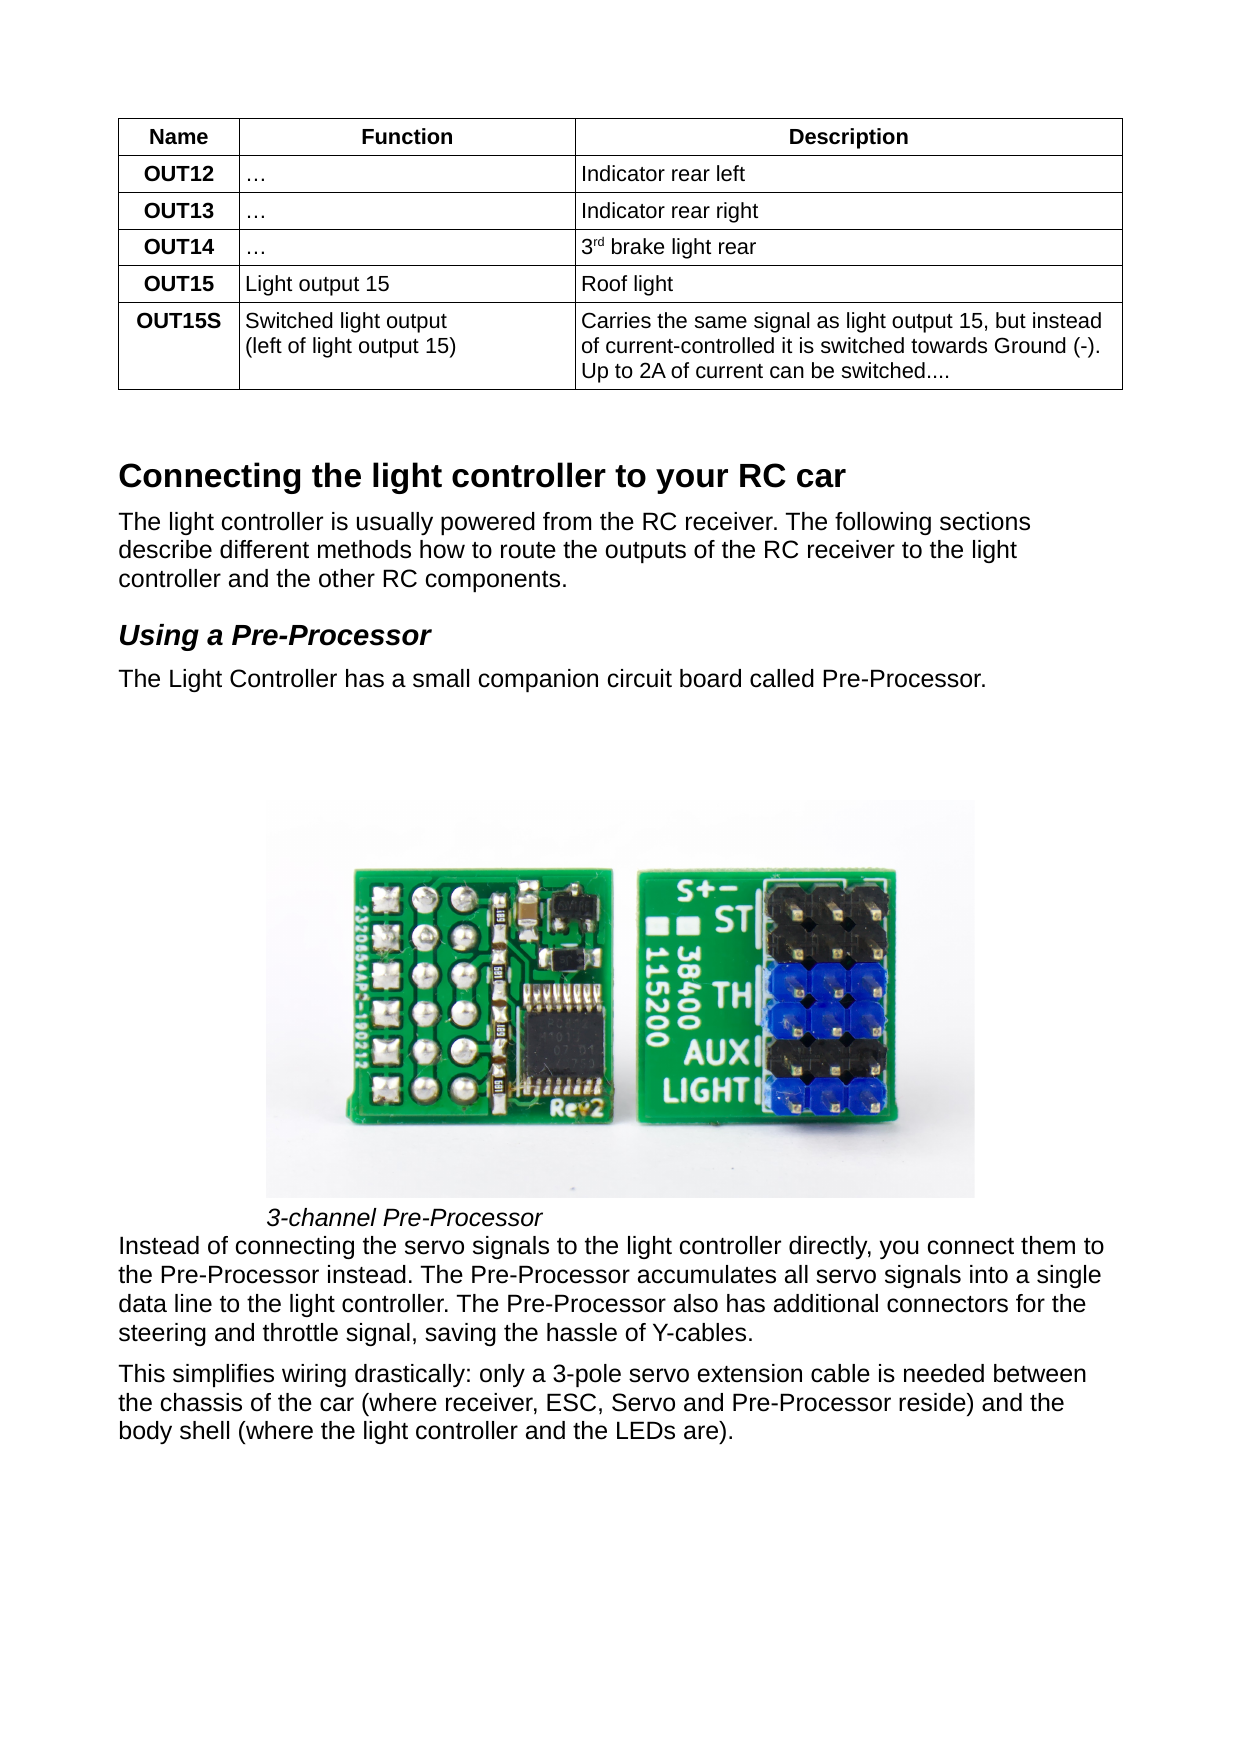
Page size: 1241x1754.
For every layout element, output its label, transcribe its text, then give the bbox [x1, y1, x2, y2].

table_cell OUT15S [119, 303, 239, 389]
table_cell Roof light [576, 266, 1122, 302]
picture [266, 800, 975, 1198]
table_cell OUT15 [119, 266, 239, 302]
table_cell Light output 15 [240, 266, 575, 302]
table_cell Indicator rear right [576, 193, 1122, 228]
table_cell Indicator rear left [576, 156, 1122, 192]
table_cell … [240, 193, 575, 228]
table_cell OUT13 [119, 193, 239, 228]
table_header Function [240, 119, 575, 155]
table_cell … [240, 230, 575, 265]
text The light controller is usually powered from the RC receiver. The following sections describe different methods how to route the outputs of the RC receiver to the light controller and the other RC components. [118, 507, 1122, 593]
table_header Name [119, 119, 239, 155]
table_cell Switched light output (left of light output 15) [240, 303, 575, 389]
table_cell 3rd brake light rear [576, 230, 1122, 265]
table_cell … [240, 156, 575, 192]
subtitle Connecting the light controller to your RC car [118, 456, 1122, 494]
table_header Description [576, 119, 1122, 155]
subtitle Using a Pre-Processor [118, 618, 1122, 651]
text 3-channel Pre-Processor [266, 1198, 974, 1231]
table_cell Carries the same signal as light output 15, but instead of current-controlled it is switched towards Ground (-). Up to 2A of current can be switched.... [576, 303, 1122, 389]
text Instead of connecting the servo signals to the light controller directly, you connect them to the Pre-Processor instead. The Pre-Processor accumulates all servo signals into a single data line to the light controller. The Pre-Processor also has additional connectors for the steering and throttle signal, saving the hassle of Y-cables. [118, 1056, 1122, 1346]
table_cell OUT12 [119, 156, 239, 192]
text The Light Controller has a small companion circuit board called Pre-Processor. [118, 664, 1122, 693]
text This simplifies wiring drastically: only a 3-pole servo extension cable is needed between the chassis of the car (where receiver, ESC, Servo and Pre-Processor reside) and the body shell (where the light controller and the LEDs are). [118, 1359, 1122, 1445]
table_cell OUT14 [119, 230, 239, 265]
